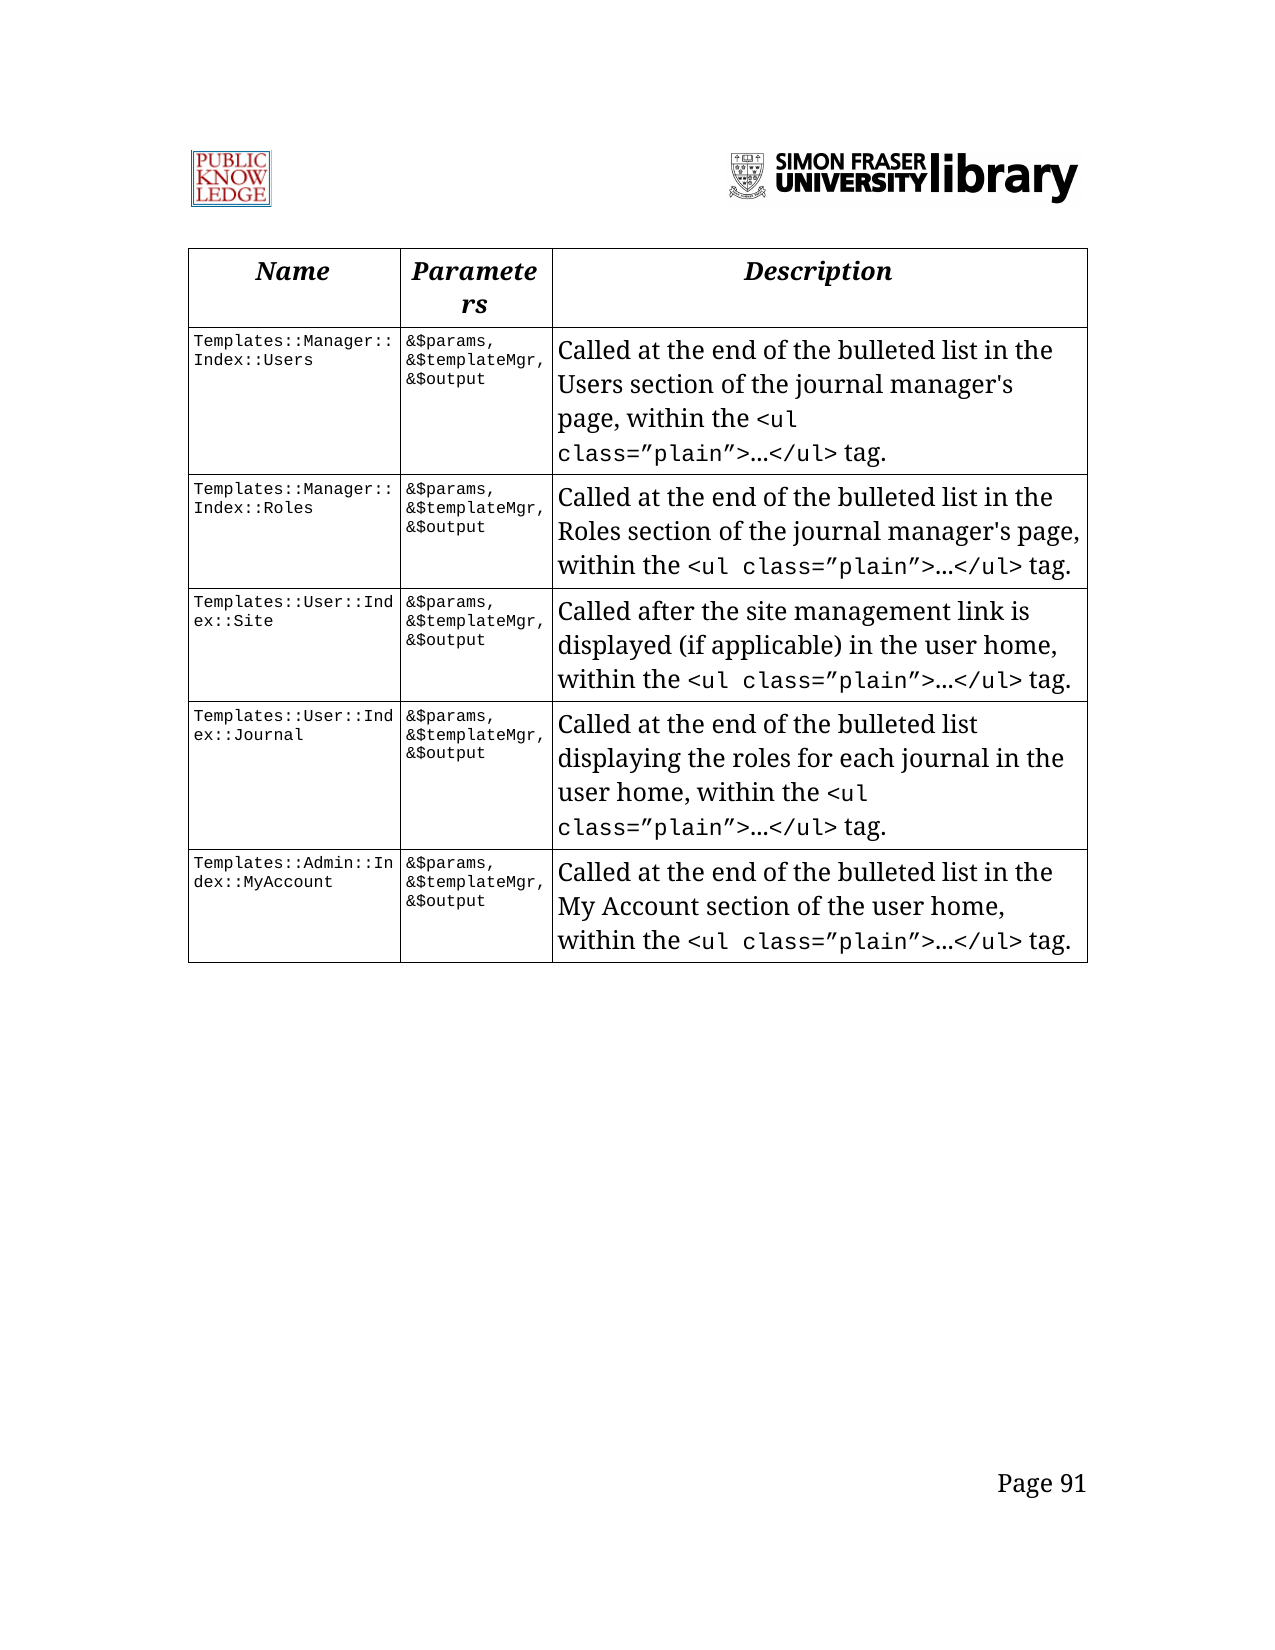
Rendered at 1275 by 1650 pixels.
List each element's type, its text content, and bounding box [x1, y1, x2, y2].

table_cell &$params, &$templateMgr, &$output [401, 850, 552, 962]
table_cell Called at the end of the bulleted list in the My Account section of the user home, within the <ul class=”plain”>...</ul> tag. [553, 850, 1087, 962]
table_cell &$params, &$templateMgr, &$output [401, 328, 552, 474]
table_cell Templates::Manager::Index::Roles [189, 475, 400, 588]
picture [193, 150, 272, 205]
table_cell Called at the end of the bulleted list in the Roles section of the journal manager's page, within the <ul class=”plain”>...</ul> tag. [553, 475, 1087, 588]
table_cell Templates::Admin::Index::MyAccount [189, 850, 400, 962]
table_header Description [553, 249, 1087, 327]
table_cell Templates::Manager::Index::Users [189, 328, 400, 474]
picture [723, 150, 1083, 207]
table_cell Templates::User::Index::Site [189, 589, 400, 701]
table_header Name [189, 249, 400, 327]
table_cell Called after the site management link is displayed (if applicable) in the user home, within the <ul class=”plain”>...</ul> tag. [553, 589, 1087, 701]
table_cell Called at the end of the bulleted list displaying the roles for each journal in the user home, within the <ul class=”plain”>...</ul> tag. [553, 702, 1087, 849]
table_cell Templates::User::Index::Journal [189, 702, 400, 849]
table_header Parameters [401, 249, 552, 327]
table_cell &$params, &$templateMgr, &$output [401, 589, 552, 701]
table_cell &$params, &$templateMgr, &$output [401, 475, 552, 588]
table_cell &$params, &$templateMgr, &$output [401, 702, 552, 849]
table_cell Called at the end of the bulleted list in the Users section of the journal manager's page, within the <ul class=”plain”>...</ul> tag. [553, 328, 1087, 474]
